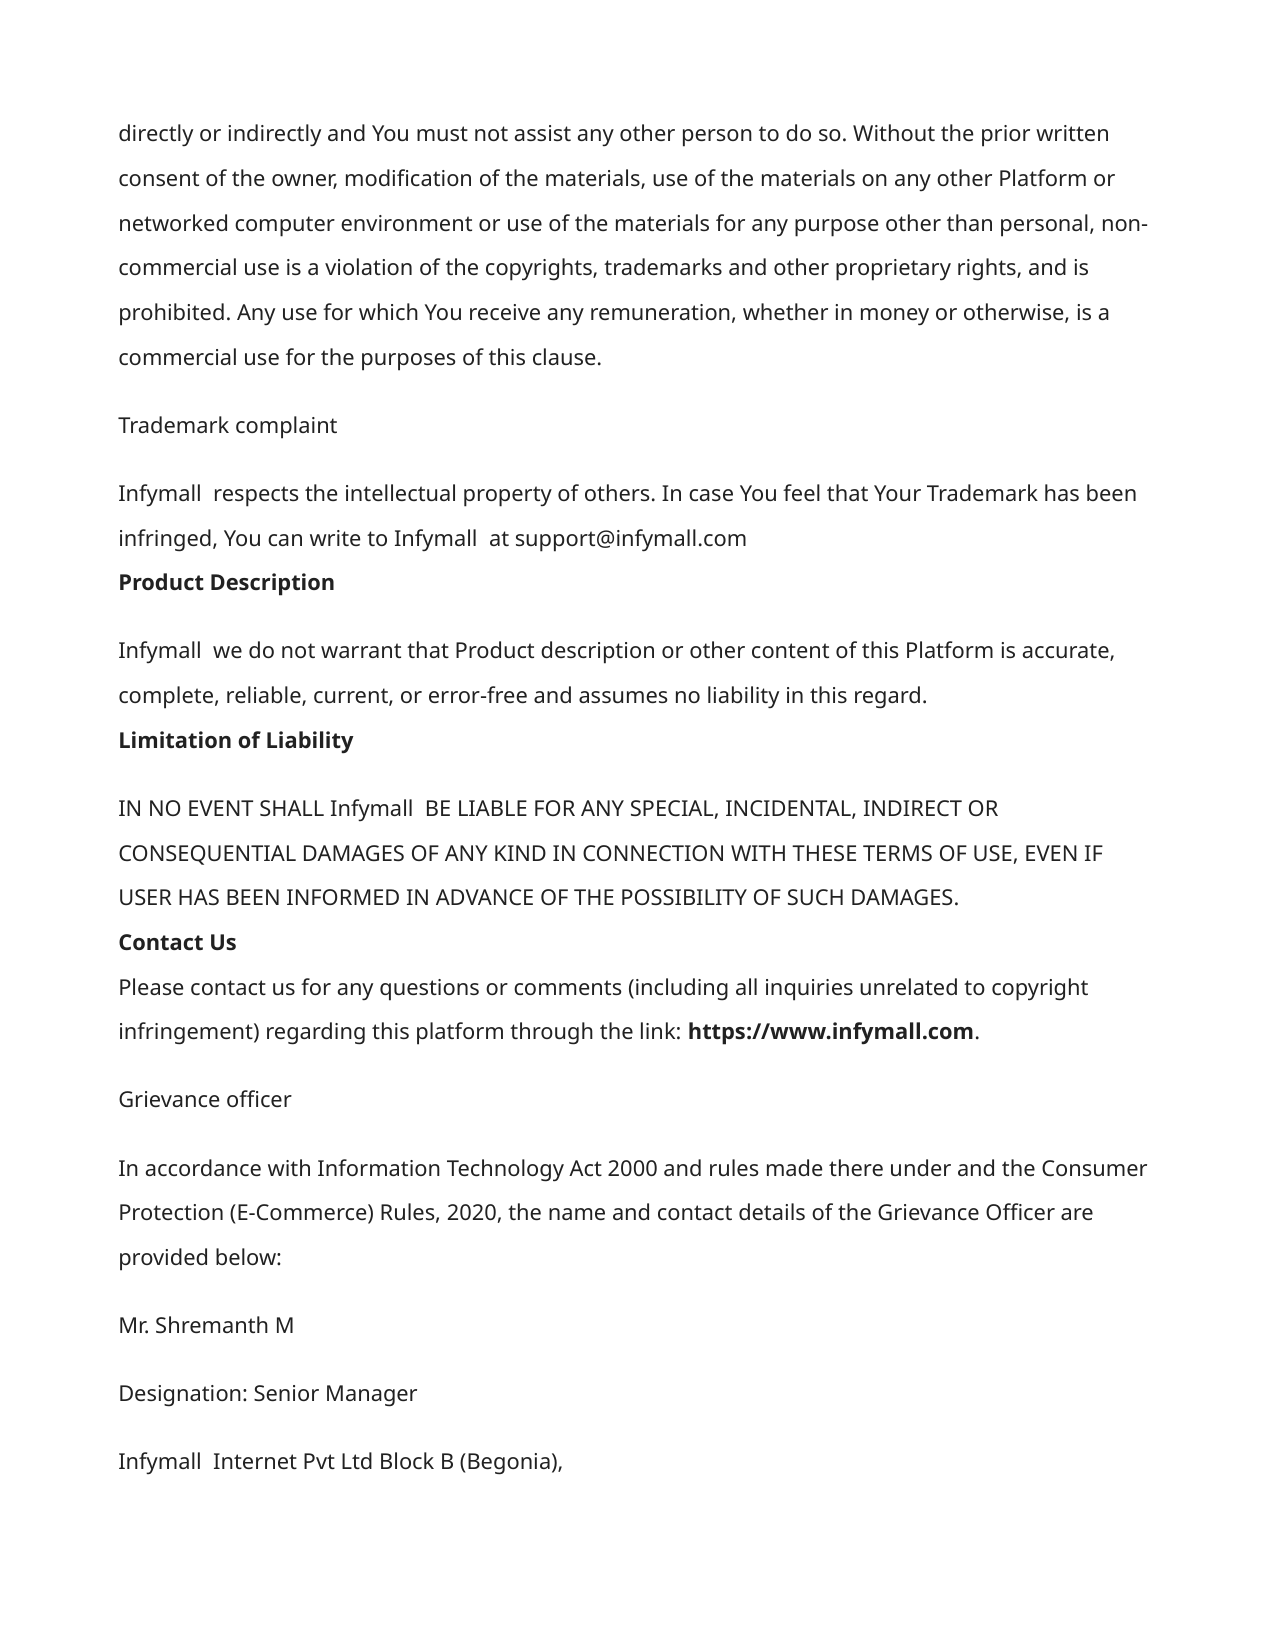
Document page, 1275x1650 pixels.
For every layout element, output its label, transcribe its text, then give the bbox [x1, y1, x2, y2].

text Trademark complaint [118, 410, 1157, 439]
text Infymall Internet Pvt Ltd Block B (Begonia), [118, 1446, 1157, 1476]
text Product Description [118, 567, 1157, 597]
text directly or indirectly and You must not assist any other person to do so. Without the prior written consent of the owner, modification of the materials, use of the materials on any other Platform or networked computer environment or use of the materials for any purpose other than personal, non-commercial use is a violation of the copyrights, trademarks and other proprietary rights, and is prohibited. Any use for which You receive any remuneration, whether in money or otherwise, is a commercial use for the purposes of this clause. [118, 118, 1157, 371]
text Please contact us for any questions or comments (including all inquiries unrelated to copyright infringement) regarding this platform through the link: https://www.infymall.com. [118, 972, 1157, 1046]
text Infymall respects the intellectual property of others. In case You feel that Your Trademark has been infringed, You can write to Infymall at support@infymall.com [118, 478, 1157, 552]
text Contact Us [118, 927, 1157, 957]
text IN NO EVENT SHALL Infymall BE LIABLE FOR ANY SPECIAL, INCIDENTAL, INDIRECT OR CONSEQUENTIAL DAMAGES OF ANY KIND IN CONNECTION WITH THESE TERMS OF USE, EVEN IF USER HAS BEEN INFORMED IN ADVANCE OF THE POSSIBILITY OF SUCH DAMAGES. [118, 793, 1157, 912]
text Grievance officer [118, 1084, 1157, 1114]
text Designation: Senior Manager [118, 1378, 1157, 1408]
text Limitation of Liability [118, 725, 1157, 754]
text Infymall we do not warrant that Product description or other content of this Platform is accurate, complete, reliable, current, or error-free and assumes no liability in this regard. [118, 635, 1157, 710]
text Mr. Shremanth M [118, 1310, 1157, 1340]
text In accordance with Information Technology Act 2000 and rules made there under and the Consumer Protection (E-Commerce) Rules, 2020, the name and contact details of the Grievance Officer are provided below: [118, 1152, 1157, 1272]
